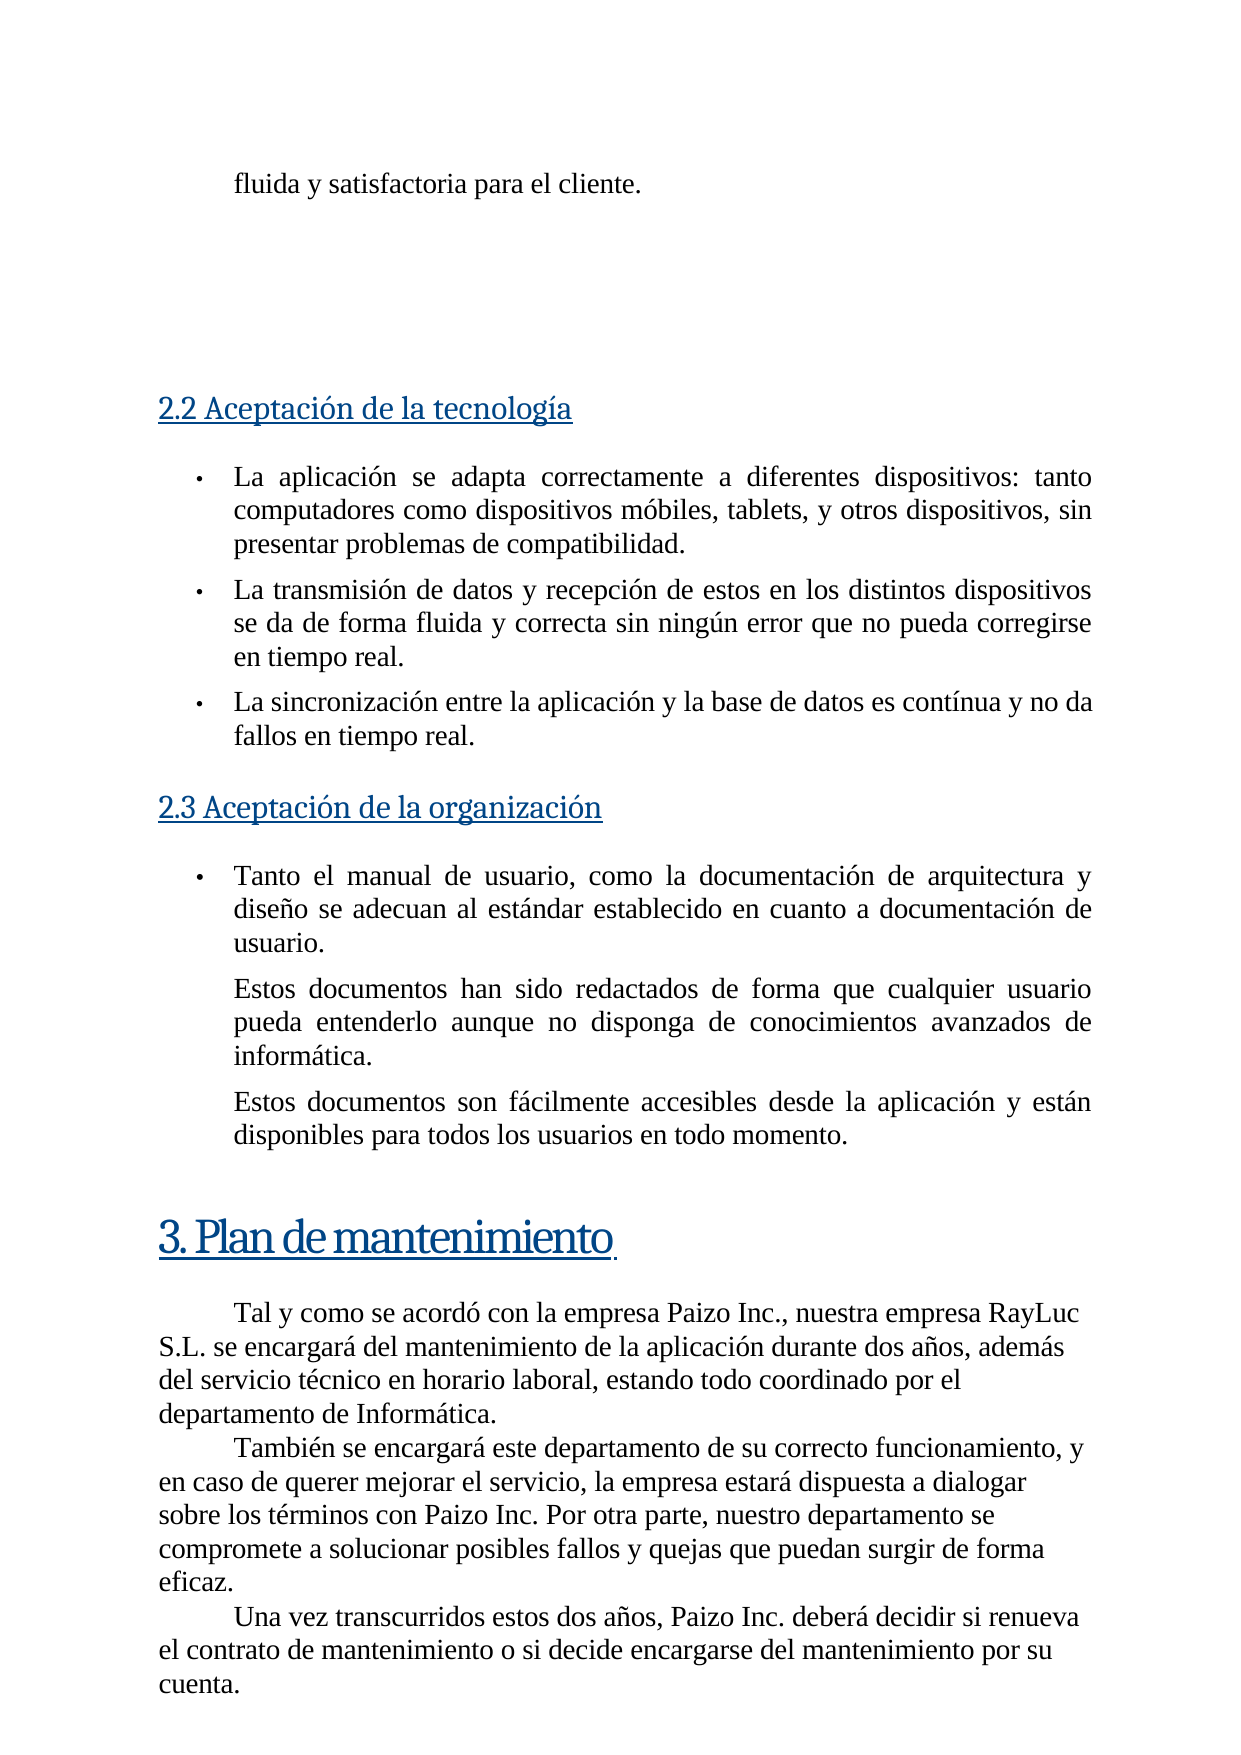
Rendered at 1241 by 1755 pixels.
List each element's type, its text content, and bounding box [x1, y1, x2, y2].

list La transmisión de datos y recepción de estos en los distintos dispositivos se da de forma fluida y correcta sin ningún error que no pueda corregirse en tiempo real. [196, 572, 1093, 672]
list Estos documentos han sido redactados de forma que cualquier usuario pueda entenderlo aunque no disponga de conocimientos avanzados de informática. [196, 971, 1093, 1071]
list Estos documentos son fácilmente accesibles desde la aplicación y están disponibles para todos los usuarios en todo momento. [196, 1084, 1093, 1151]
text Una vez transcurridos estos dos años, Paizo Inc. deberá decidir si renueva el contrato de mantenimiento o si decide encargarse del mantenimiento por su cuenta. [158, 1599, 1093, 1699]
list La aplicación se adapta correctamente a diferentes dispositivos: tanto computadores como dispositivos móbiles, tablets, y otros dispositivos, sin presentar problemas de compatibilidad. [196, 459, 1093, 559]
list fluida y satisfactoria para el cliente. [196, 167, 1093, 200]
text También se encargará este departamento de su correcto funcionamiento, y en caso de querer mejorar el servicio, la empresa estará dispuesta a dialogar sobre los términos con Paizo Inc. Por otra parte, nuestro departamento se compromete a solucionar posibles fallos y quejas que puedan surgir de forma eficaz. [158, 1430, 1093, 1598]
list 2.2 Aceptación de la tecnología [158, 389, 1093, 428]
list Tanto el manual de usuario, como la documentación de arquitectura y diseño se adecuan al estándar establecido en cuanto a documentación de usuario. [196, 858, 1093, 959]
list 2.3 Aceptación de la organización [158, 789, 1093, 827]
list 3. Plan de mantenimiento [158, 1208, 1093, 1266]
list La sincronización entre la aplicación y la base de datos es contínua y no da fallos en tiempo real. [196, 684, 1093, 752]
text Tal y como se acordó con la empresa Paizo Inc., nuestra empresa RayLuc S.L. se encargará del mantenimiento de la aplicación durante dos años, además del servicio técnico en horario laboral, estando todo coordinado por el departamento de Informática. [158, 1295, 1093, 1429]
